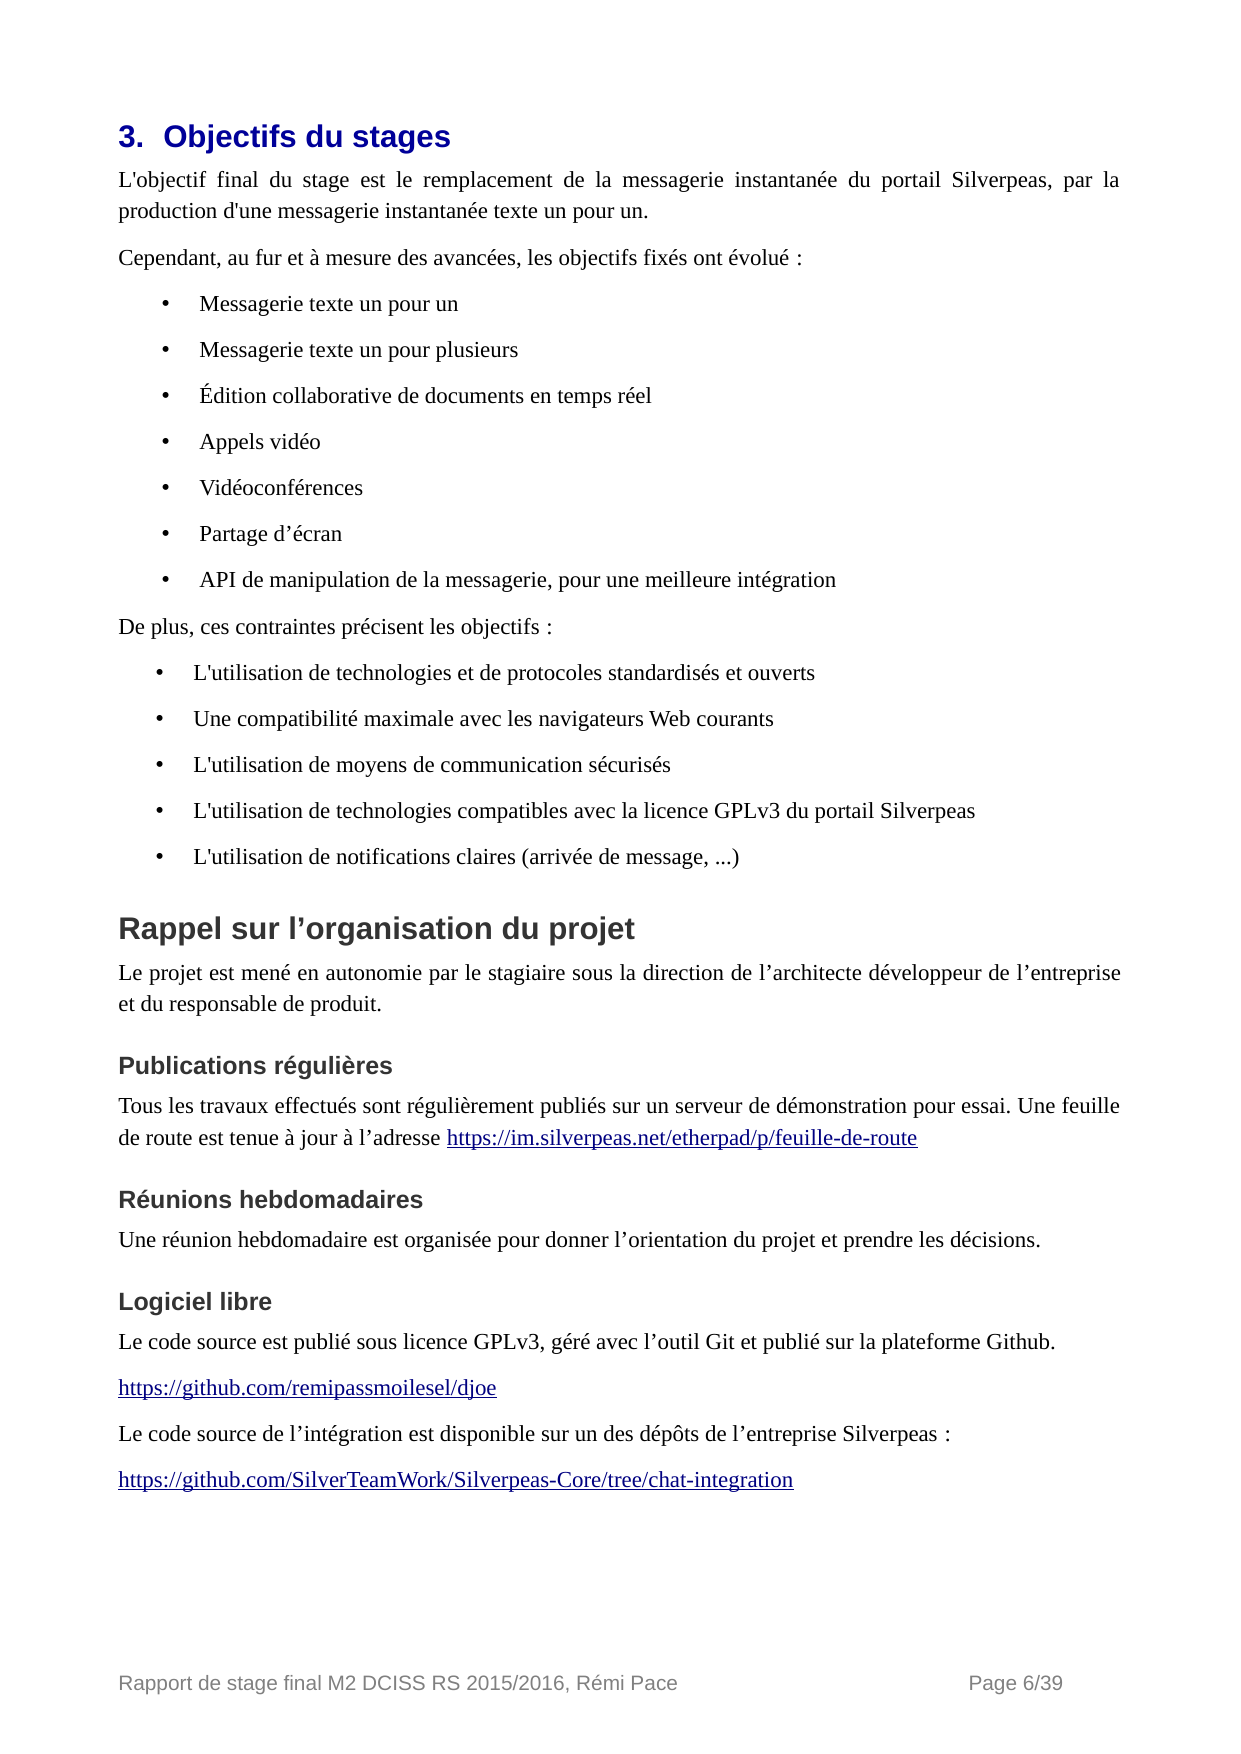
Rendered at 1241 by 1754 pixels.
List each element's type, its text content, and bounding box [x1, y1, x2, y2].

text Le code source de l’intégration est disponible sur un des dépôts de l’entreprise Silverpeas : [118, 1420, 1122, 1447]
subtitle Rappel sur l’organisation du projet [118, 910, 1122, 946]
list L'utilisation de technologies compatibles avec la licence GPLv3 du portail Silverpeas [156, 797, 1122, 824]
list L'utilisation de notifications claires (arrivée de message, ...) [156, 843, 1122, 870]
text https://github.com/remipassmoilesel/djoe [118, 1374, 1122, 1400]
text Une réunion hebdomadaire est organisée pour donner l’orientation du projet et prendre les décisions. [118, 1226, 1122, 1252]
text Cependant, au fur et à mesure des avancées, les objectifs fixés ont évolué : [118, 243, 1122, 270]
text https://github.com/SilverTeamWork/Silverpeas-Core/tree/chat-integration [118, 1466, 1122, 1493]
list L'utilisation de technologies et de protocoles standardisés et ouverts [156, 659, 1122, 685]
list Édition collaborative de documents en temps réel [162, 382, 1122, 408]
list Partage d’écran [162, 520, 1122, 547]
subtitle Publications régulières [118, 1051, 1122, 1080]
list Une compatibilité maximale avec les navigateurs Web courants [156, 705, 1122, 731]
subtitle Logiciel libre [118, 1287, 1122, 1315]
text L'objectif final du stage est le remplacement de la messagerie instantanée du portail Silverpeas, par la production d'une messagerie instantanée texte un pour un. [118, 166, 1122, 224]
text Le projet est mené en autonomie par le stagiaire sous la direction de l’architecte développeur de l’entreprise et du responsable de produit. [118, 959, 1122, 1017]
text Le code source est publié sous licence GPLv3, géré avec l’outil Git et publié sur la plateforme Github. [118, 1328, 1122, 1354]
list L'utilisation de moyens de communication sécurisés [156, 751, 1122, 777]
list Appels vidéo [162, 428, 1122, 454]
list Messagerie texte un pour plusieurs [162, 336, 1122, 362]
subtitle Réunions hebdomadaires [118, 1185, 1122, 1213]
list API de manipulation de la messagerie, pour une meilleure intégration [162, 567, 1122, 593]
subtitle Objectifs du stages [118, 118, 1122, 154]
list Messagerie texte un pour un [162, 290, 1122, 316]
text De plus, ces contraintes précisent les objectifs : [118, 613, 1122, 639]
list Vidéoconférences [162, 474, 1122, 501]
text Tous les travaux effectués sont régulièrement publiés sur un serveur de démonstration pour essai. Une feuille de route est tenue à jour à l’adresse https://im.silverpeas.net/etherpad/p/feuille-de-route [118, 1092, 1122, 1150]
